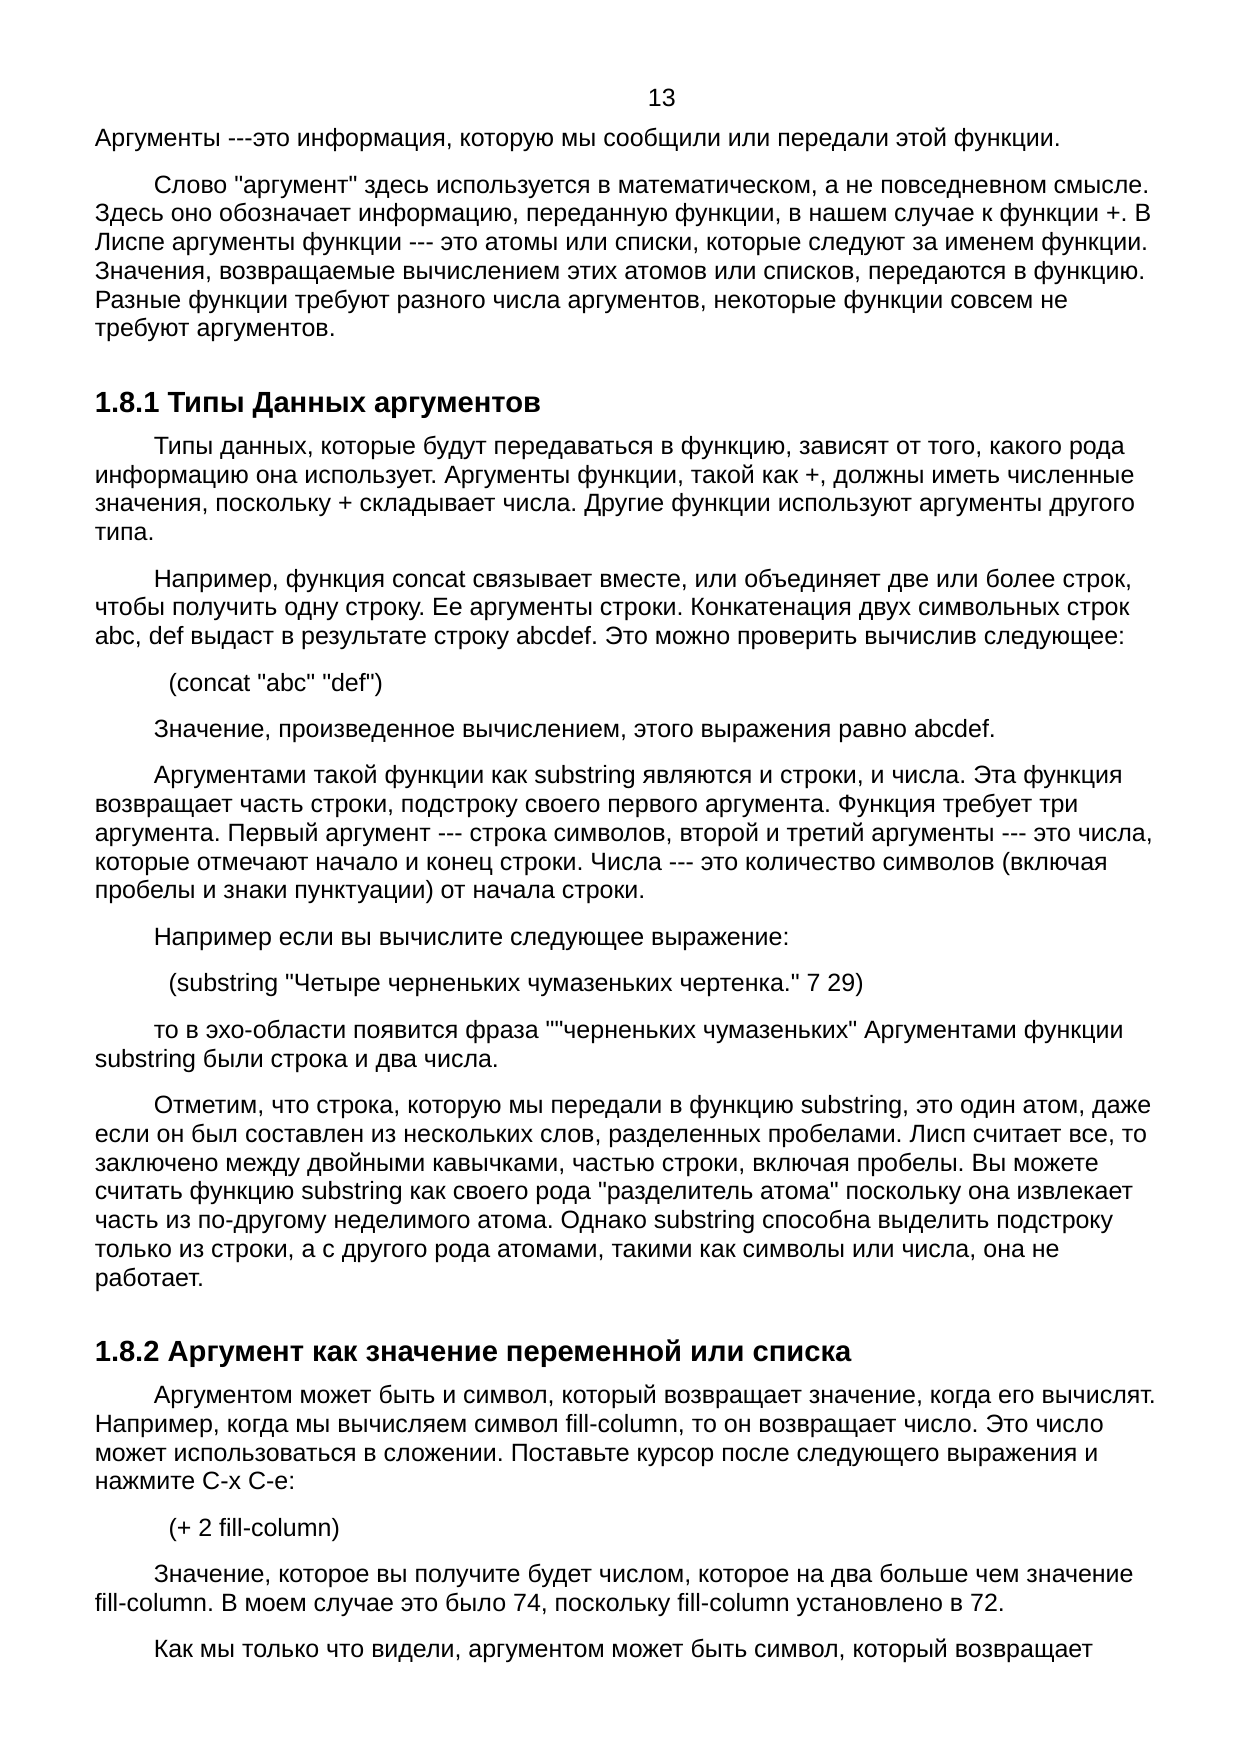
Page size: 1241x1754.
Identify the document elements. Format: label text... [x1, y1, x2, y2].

text Как мы только что видели, аргументом может быть символ, который возвращает [94, 1634, 1169, 1663]
text Отметим, что строка, которую мы передали в функцию substring, это один атом, даже если он был составлен из нескольких слов, разделенных пробелами. Лисп считает все, то заключено между двойными кавычками, частью строки, включая пробелы. Вы можете считать функцию substring как своего рода "разделитель атома" поскольку она извлекает часть из по-другому неделимого атома. Однако substring способна выделить подстроку только из строки, а с другого рода атомами, такими как символы или числа, она не работает. [94, 1090, 1169, 1291]
text (+ 2 fill-column) [94, 1513, 1169, 1542]
text Аргументами такой функции как substring являются и строки, и числа. Эта функция возвращает часть строки, подстроку своего первого аргумента. Функция требует три аргумента. Первый аргумент --- строка символов, второй и третий аргументы --- это числа, которые отмечают начало и конец строки. Числа --- это количество символов (включая пробелы и знаки пунктуации) от начала строки. [94, 761, 1169, 904]
text Например, функция concat связывает вместе, или объединяет две или более строк, чтобы получить одну строку. Ее аргументы строки. Конкатенация двух символьных строк abc, def выдаст в результате строку abcdef. Это можно проверить вычислив следующее: [94, 564, 1169, 650]
text (substring "Четыре черненьких чумазеньких чертенка." 7 29) [94, 968, 1169, 997]
text Например если вы вычислите следующее выражение: [94, 922, 1169, 951]
text Слово "аргумент" здесь используется в математическом, а не повседневном смысле. Здесь оно обозначает информацию, переданную функции, в нашем случае к функции +. В Лиспе аргументы функции --- это атомы или списки, которые следуют за именем функции. Значения, возвращаемые вычислением этих атомов или списков, передаются в функцию. Разные функции требуют разного числа аргументов, некоторые функции совсем не требуют аргументов. [94, 170, 1169, 342]
subtitle 1.8.2 Аргумент как значение переменной или списка [94, 1334, 1169, 1368]
text Значение, произведенное вычислением, этого выражения равно abcdef. [94, 714, 1169, 743]
text Аргументы ---это информация, которую мы сообщили или передали этой функции. [94, 123, 1169, 152]
text Аргументом может быть и символ, который возвращает значение, когда его вычислят. Например, когда мы вычисляем символ fill-column, то он возвращает число. Это число может использоваться в сложении. Поставьте курсор после следующего выражения и нажмите C-x C-e: [94, 1380, 1169, 1495]
text (concat "abc" "def") [94, 668, 1169, 696]
subtitle 1.8.1 Типы Данных аргументов [94, 385, 1169, 418]
text Типы данных, которые будут передаваться в функцию, зависят от того, какого рода информацию она использует. Аргументы функции, такой как +, должны иметь численные значения, поскольку + складывает числа. Другие функции используют аргументы другого типа. [94, 431, 1169, 546]
text то в эхо-области появится фраза ""черненьких чумазеньких" Аргументами функции substring были строка и два числа. [94, 1015, 1169, 1072]
text Значение, которое вы получите будет числом, которое на два больше чем значение fill-column. В моем случае это было 74, поскольку fill-column установлено в 72. [94, 1559, 1169, 1617]
